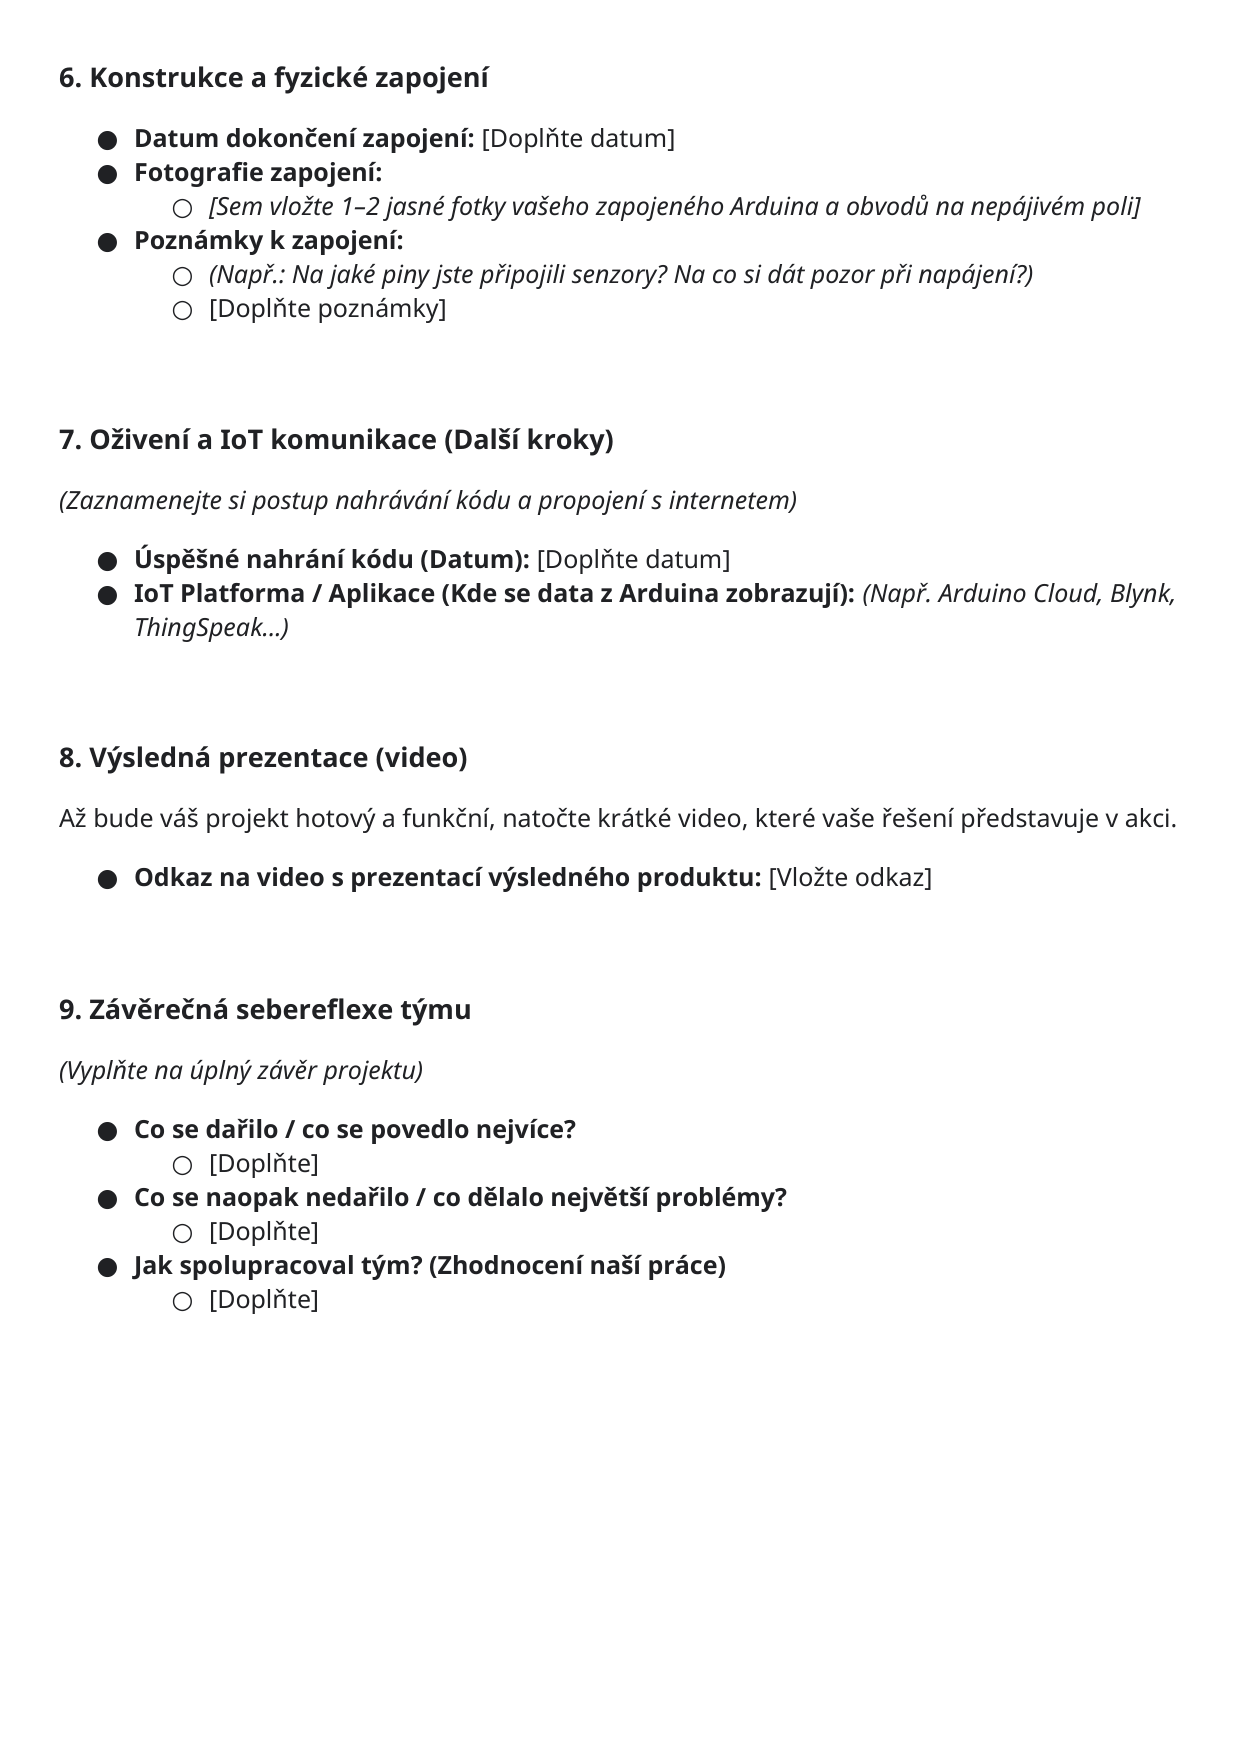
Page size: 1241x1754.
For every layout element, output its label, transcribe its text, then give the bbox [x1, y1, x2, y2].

text Až bude váš projekt hotový a funkční, natočte krátké video, které vaše řešení představuje v akci. [59, 801, 1181, 835]
list Jak spolupracoval tým? (Zhodnocení naší práce) [96, 1248, 1181, 1282]
list IoT Platforma / Aplikace (Kde se data z Arduina zobrazují): (Např. Arduino Cloud, Blynk, ThingSpeak...) [96, 575, 1181, 643]
subtitle 8. Výsledná prezentace (video) [59, 739, 1181, 776]
list Odkaz na video s prezentací výsledného produktu: [Vložte odkaz] [96, 860, 1181, 894]
list Poznámky k zapojení: [96, 223, 1181, 257]
subtitle 6. Konstrukce a fyzické zapojení [59, 59, 1181, 96]
list [Doplňte] [171, 1213, 1181, 1248]
list Co se dařilo / co se povedlo nejvíce? [96, 1111, 1181, 1145]
list Úspěšné nahrání kódu (Datum): [Doplňte datum] [96, 541, 1181, 575]
list Datum dokončení zapojení: [Doplňte datum] [96, 121, 1181, 155]
list (Např.: Na jaké piny jste připojili senzory? Na co si dát pozor při napájení?) [171, 257, 1181, 291]
list [Doplňte] [171, 1282, 1181, 1316]
list Fotografie zapojení: [96, 155, 1181, 189]
list Co se naopak nedařilo / co dělalo největší problémy? [96, 1179, 1181, 1213]
list [Doplňte poznámky] [171, 291, 1181, 325]
subtitle 9. Závěrečná sebereflexe týmu [59, 990, 1181, 1027]
text (Vyplňte na úplný závěr projektu) [59, 1052, 1181, 1086]
text (Zaznamenejte si postup nahrávání kódu a propojení s internetem) [59, 482, 1181, 516]
subtitle 7. Oživení a IoT komunikace (Další kroky) [59, 420, 1181, 457]
list [Doplňte] [171, 1145, 1181, 1179]
list [Sem vložte 1–2 jasné fotky vašeho zapojeného Arduina a obvodů na nepájivém poli] [171, 189, 1181, 223]
